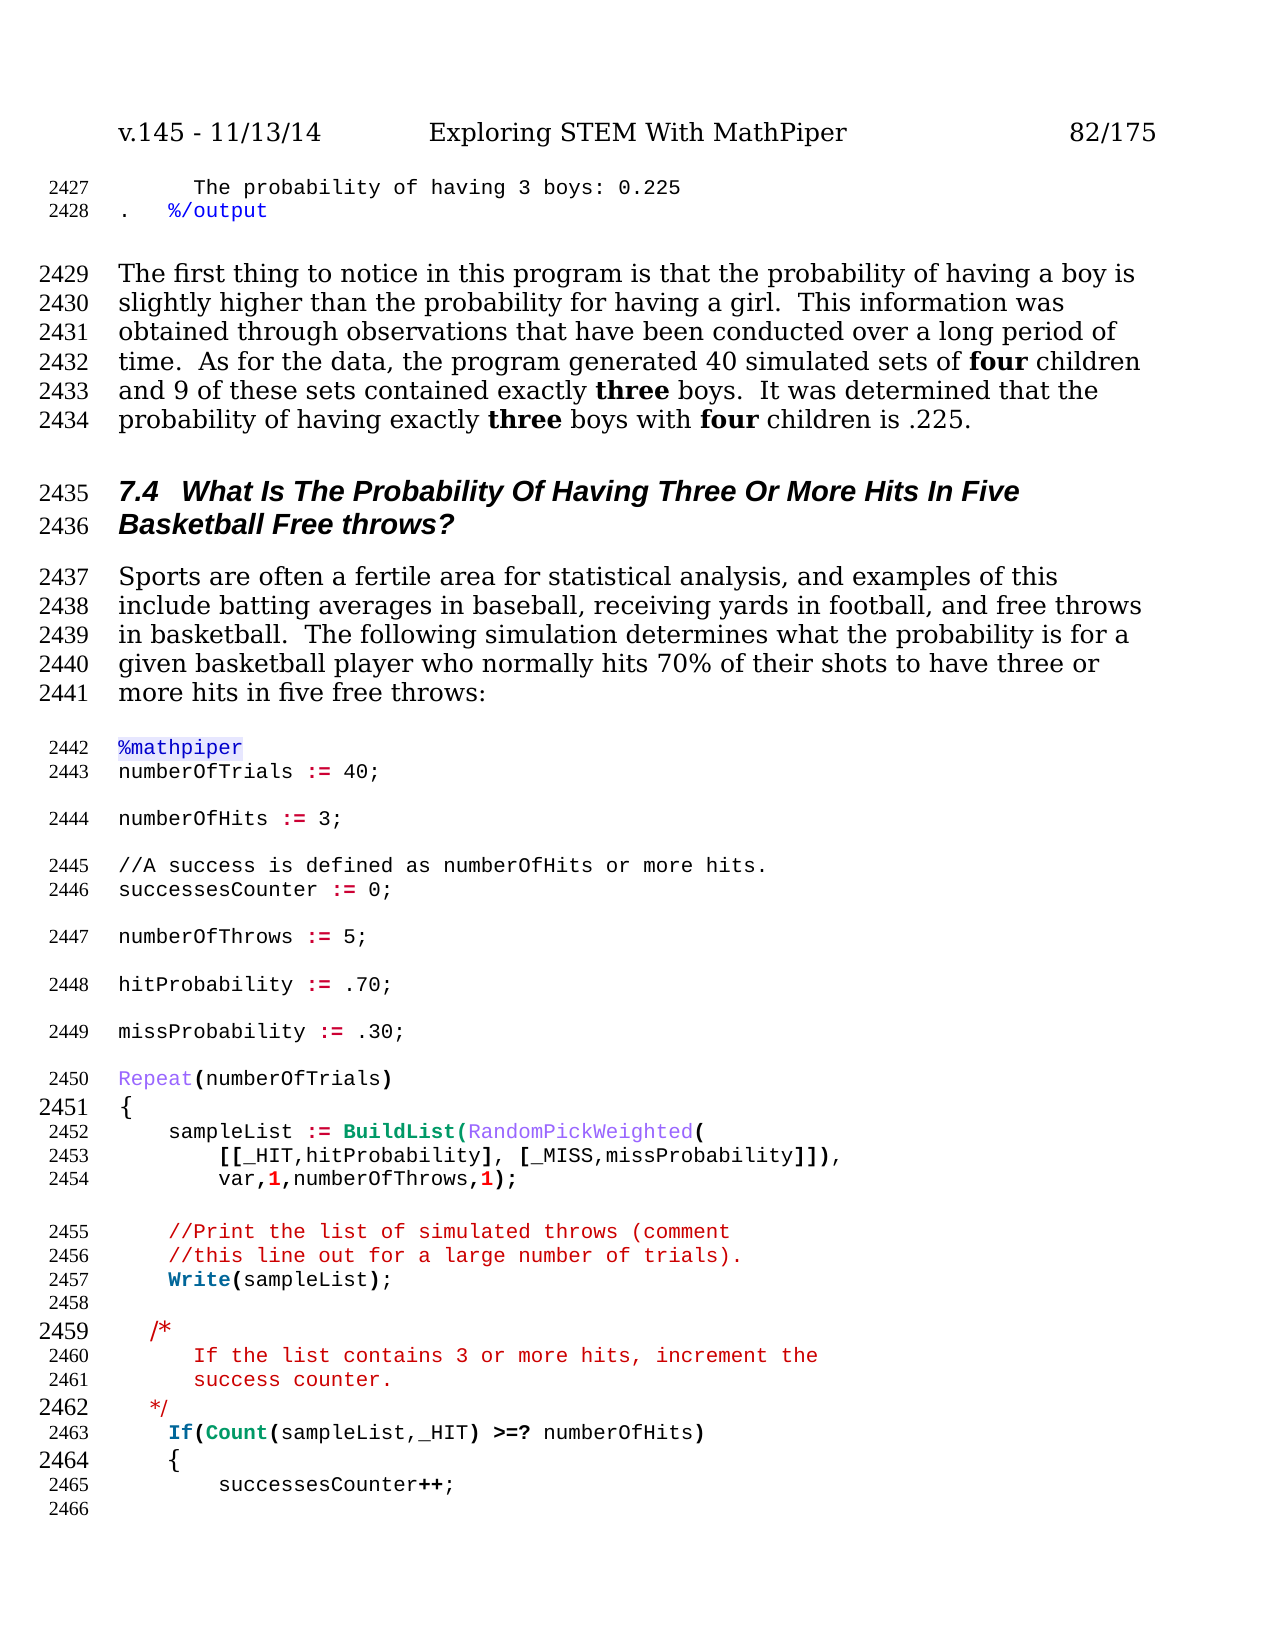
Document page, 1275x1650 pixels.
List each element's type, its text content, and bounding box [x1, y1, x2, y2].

text Repeat(numberOfTrials) [118, 1068, 1157, 1092]
text /* [118, 1316, 1157, 1345]
text { [118, 1445, 1157, 1474]
text Write(sampleList); [118, 1269, 1157, 1292]
text */ [118, 1392, 1157, 1422]
subtitle What Is The Probability Of Having Three Or More Hits In Five Basketball Free throws? [118, 474, 1157, 541]
text successesCounter++; [118, 1474, 1157, 1498]
text Sports are often a fertile area for statistical analysis, and examples of this include batting averages in baseball, receiving yards in football, and free throws in basketball. The following simulation determines what the probability is for a given basketball player who normally hits 70% of their shots to have three or more hits in five free throws: [118, 562, 1157, 707]
text The probability of having 3 boys: 0.225 [118, 177, 1157, 200]
text numberOfThrows := 5; [118, 926, 1157, 950]
text missProbability := .30; [118, 1021, 1157, 1044]
text numberOfHits := 3; [118, 808, 1157, 832]
text //Print the list of simulated throws (comment [118, 1221, 1157, 1245]
text The first thing to notice in this program is that the probability of having a boy is slightly higher than the probability for having a girl. This information was obtained through observations that have been conducted over a long period of time. As for the data, the program generated 40 simulated sets of four children and 9 of these sets contained exactly three boys. It was determined that the probability of having exactly three boys with four children is .225. [118, 259, 1157, 434]
text sampleList := BuildList(RandomPickWeighted( [118, 1121, 1157, 1145]
text . %/output [118, 200, 1157, 224]
text If the list contains 3 or more hits, increment the [118, 1345, 1157, 1369]
text If(Count(sampleList,_HIT) >=? numberOfHits) [118, 1422, 1157, 1445]
text %mathpiper [118, 737, 1157, 761]
text //A success is defined as numberOfHits or more hits. [118, 855, 1157, 879]
text numberOfTrials := 40; [118, 761, 1157, 784]
text successesCounter := 0; [118, 879, 1157, 903]
text var,1,numberOfThrows,1); [118, 1168, 1157, 1192]
text success counter. [118, 1369, 1157, 1392]
text hitProbability := .70; [118, 974, 1157, 997]
text [[_HIT,hitProbability], [_MISS,missProbability]]), [118, 1145, 1157, 1168]
text //this line out for a large number of trials). [118, 1245, 1157, 1269]
text { [118, 1092, 1157, 1121]
